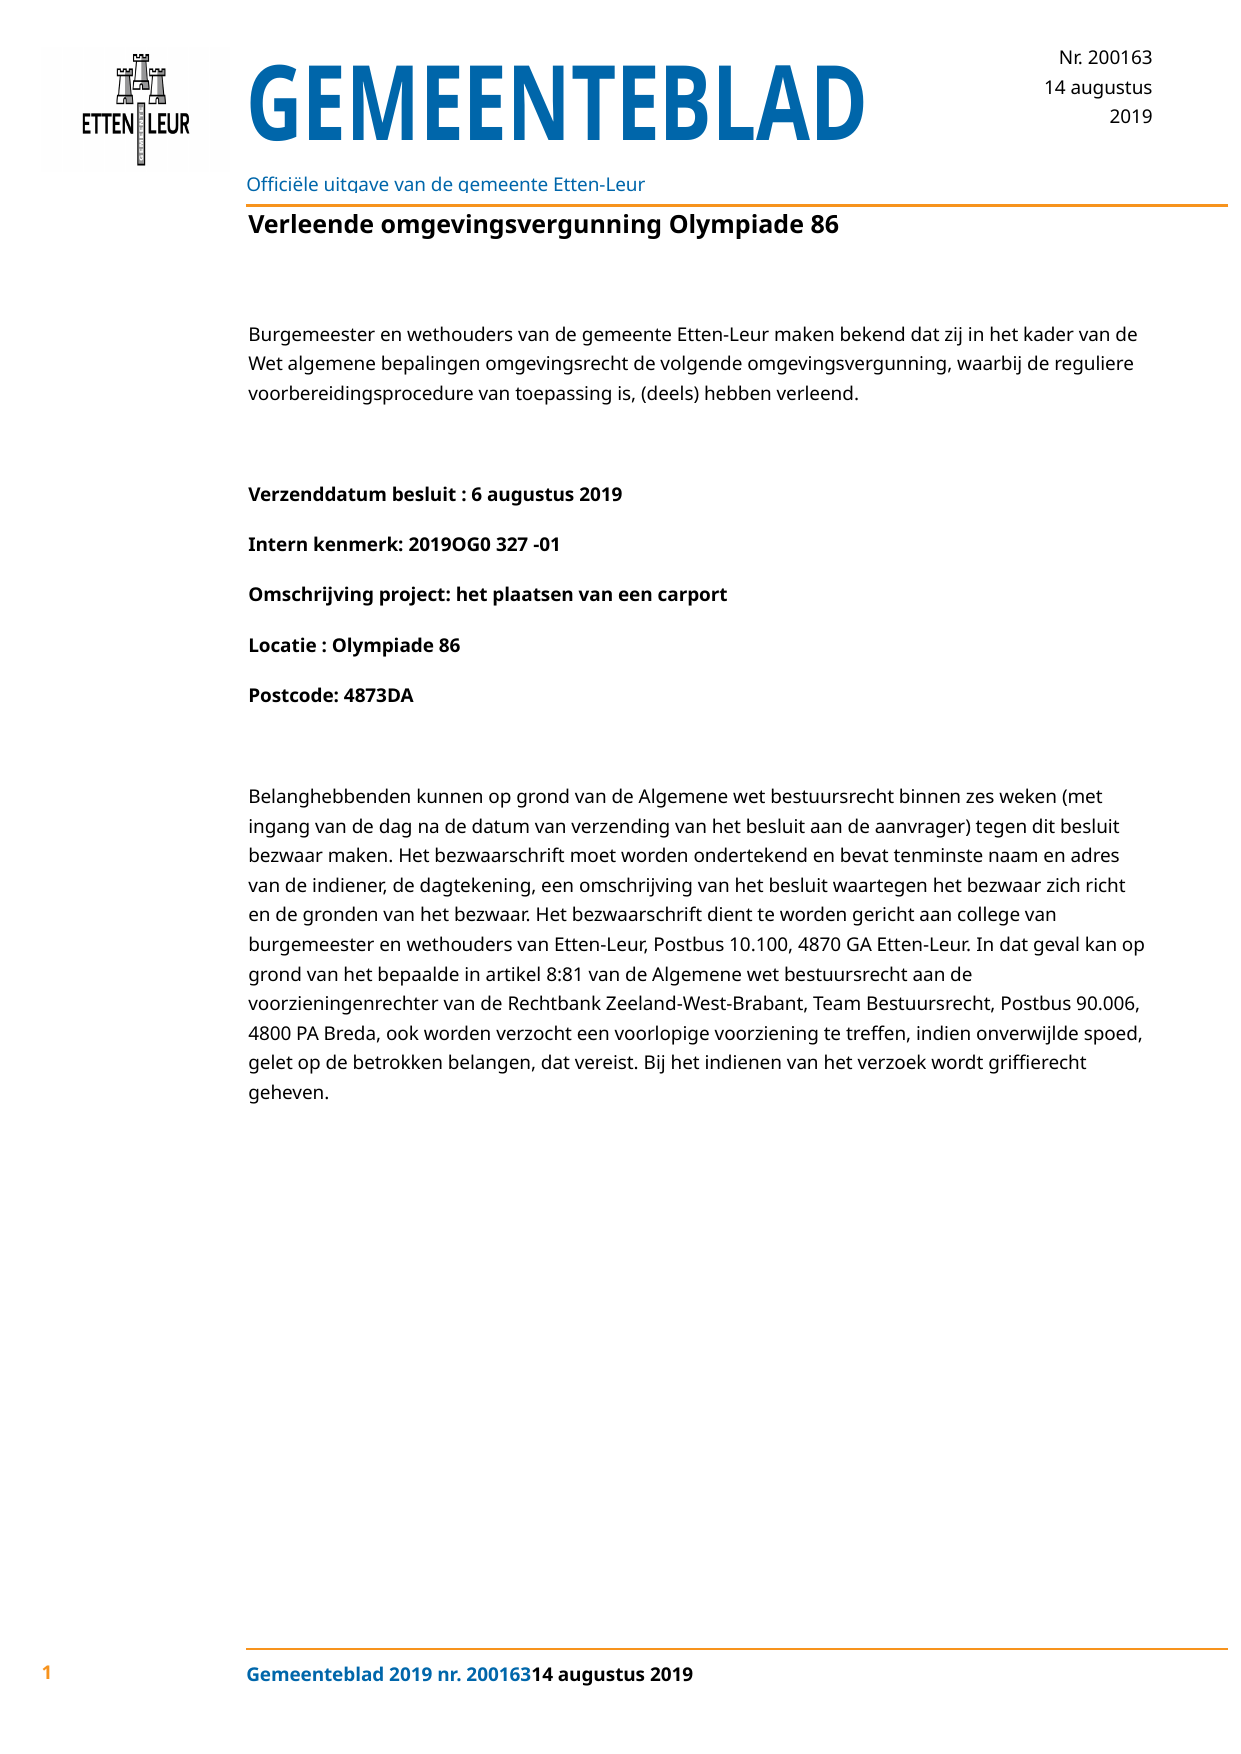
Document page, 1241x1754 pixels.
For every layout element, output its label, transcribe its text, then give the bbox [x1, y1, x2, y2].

text Verleende omgevingsvergunning Olympiade 86 [248, 207, 1152, 241]
text Verzenddatum besluit : 6 augustus 2019 [248, 481, 1152, 506]
text Belanghebbenden kunnen op grond van de Algemene wet bestuursrecht binnen zes weken (met ingang van de dag na de datum van verzending van het besluit aan de aanvrager) tegen dit besluit bezwaar maken. Het bezwaarschrift moet worden ondertekend en bevat tenminste naam en adres van de indiener, de dagtekening, een omschrijving van het besluit waartegen het bezwaar zich richt en de gronden van het bezwaar. Het bezwaarschrift dient te worden gericht aan college van burgemeester en wethouders van Etten-Leur, Postbus 10.100, 4870 GA Etten-Leur. In dat geval kan op grond van het bepaalde in artikel 8:81 van de Algemene wet bestuursrecht aan de voorzieningenrechter van de Rechtbank Zeeland-West-Brabant, Team Bestuursrecht, Postbus 90.006, 4800 PA Breda, ook worden verzocht een voorlopige voorziening te treffen, indien onverwijlde spoed, gelet op de betrokken belangen, dat vereist. Bij het indienen van het verzoek wordt griffierecht geheven. [248, 783, 1152, 1105]
text Postcode: 4873DA [248, 682, 1152, 708]
text Intern kenmerk: 2019OG0 327 -01 [248, 531, 1152, 557]
picture [41, 47, 231, 172]
text Locatie : Olympiade 86 [248, 632, 1152, 658]
text Omschrijving project: het plaatsen van een carport [248, 582, 1152, 607]
text Burgemeester en wethouders van de gemeente Etten-Leur maken bekend dat zij in het kader van de Wet algemene bepalingen omgevingsrecht de volgende omgevingsvergunning, waarbij de reguliere voorbereidingsprocedure van toepassing is, (deels) hebben verleend. [248, 321, 1152, 406]
